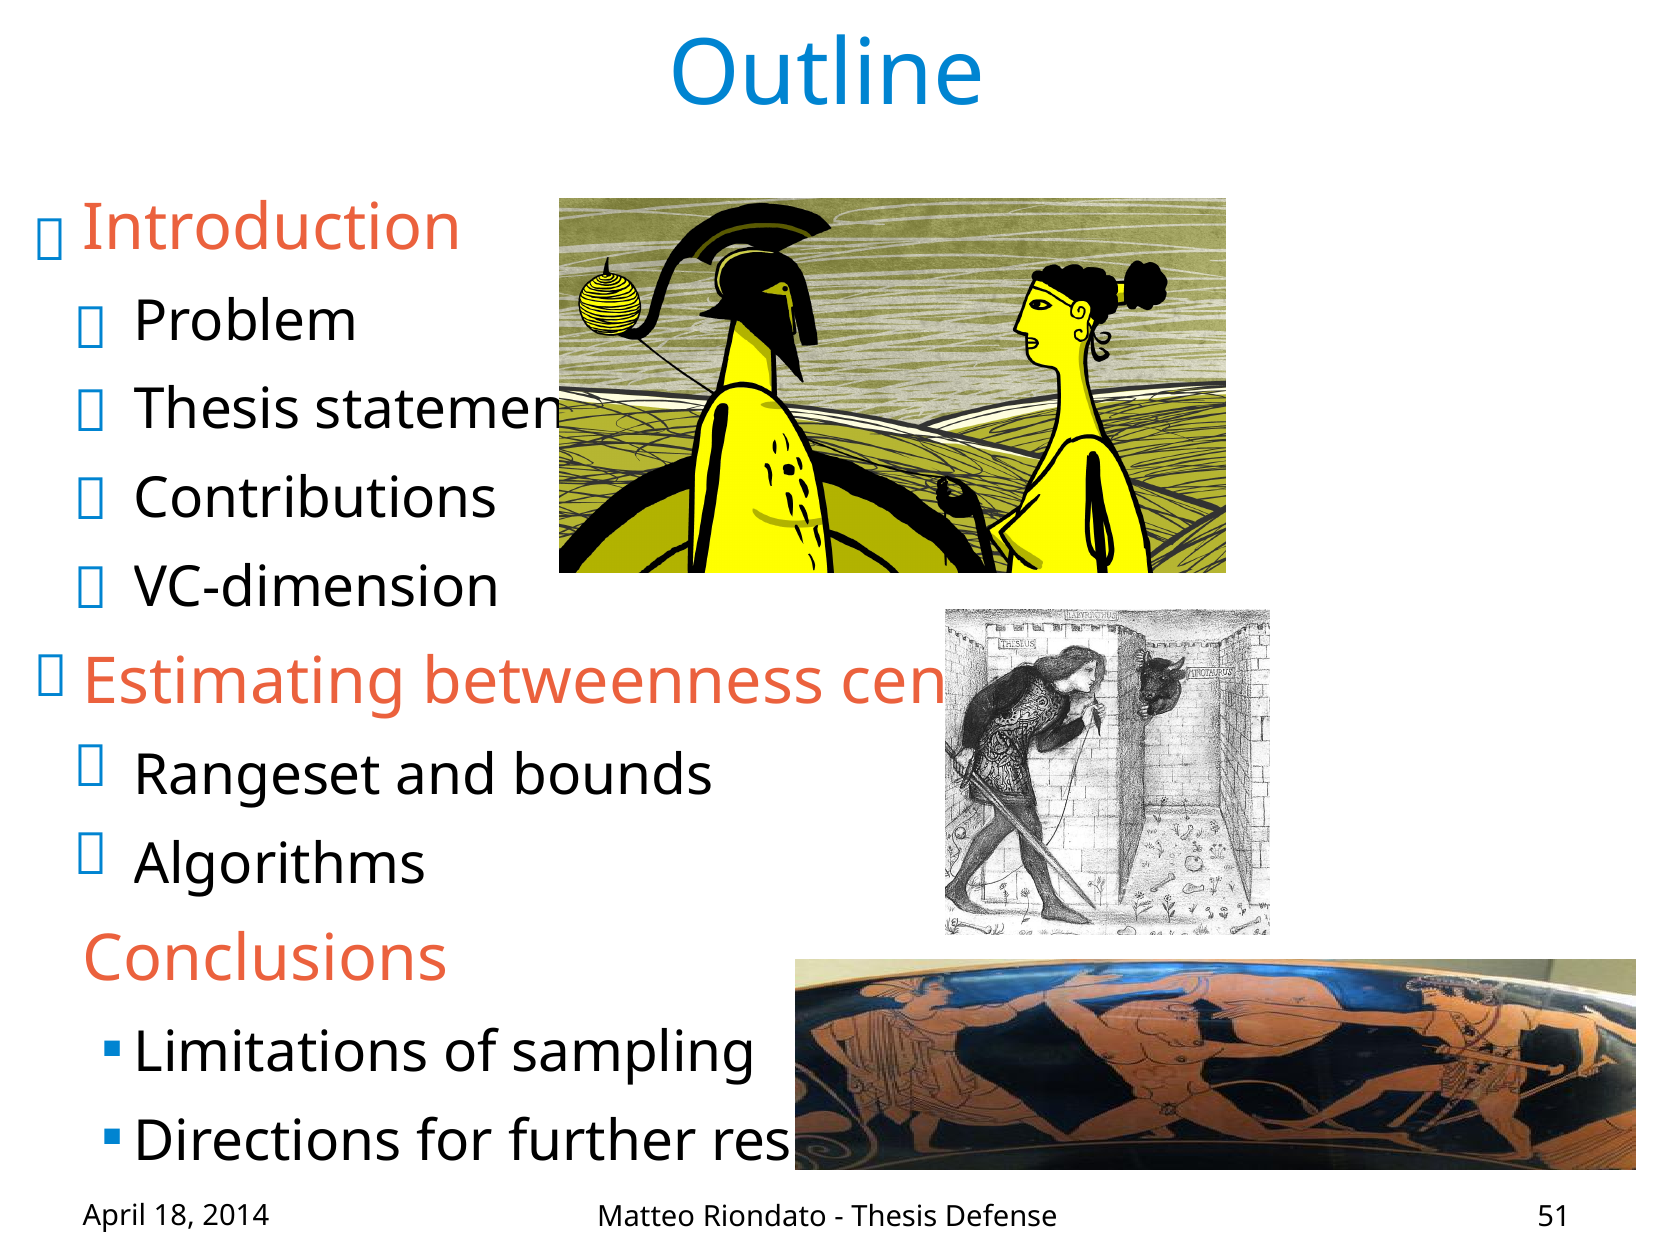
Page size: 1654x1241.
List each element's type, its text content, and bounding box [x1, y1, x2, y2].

picture [559, 198, 1226, 573]
picture [795, 959, 1636, 1171]
text_box  [17, 190, 93, 271]
title Outline [82, 0, 1571, 139]
text_box  [58, 539, 135, 619]
text_box  [19, 626, 95, 707]
picture [945, 609, 1270, 935]
text_box  [58, 279, 135, 359]
list Introduction Problem Thesis statement Contributions VC-dimension Estimating betweenness centrality Rangeset and bounds Algorithms Conclusions Limitations of sampling Directions for further research [82, 180, 1571, 1186]
text_box  [58, 716, 135, 796]
text_box  [58, 361, 135, 442]
text_box  [58, 450, 135, 531]
text_box  [58, 804, 135, 885]
